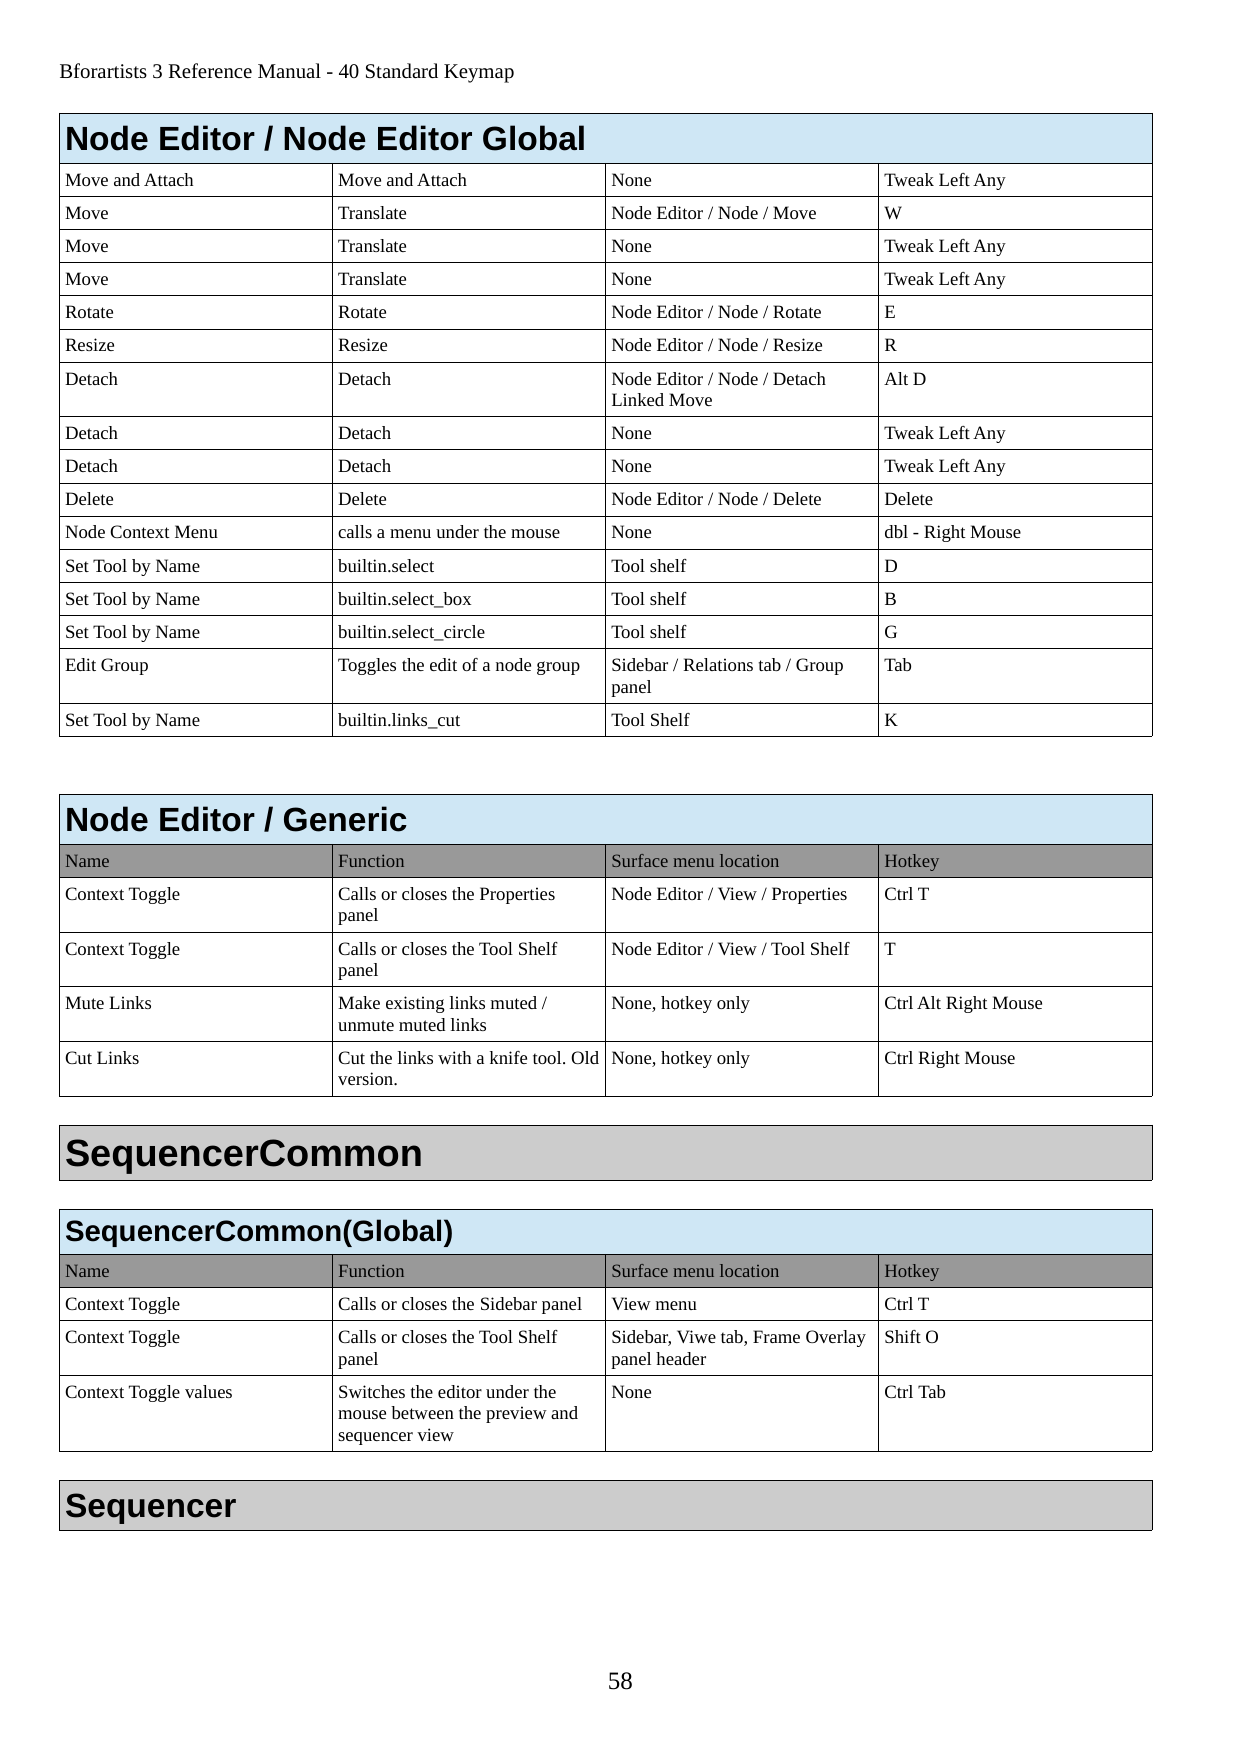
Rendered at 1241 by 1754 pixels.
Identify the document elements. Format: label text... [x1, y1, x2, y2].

table_cell None [606, 450, 878, 482]
table_cell Node Context Menu [60, 517, 332, 549]
table_cell Translate [333, 263, 605, 295]
table_cell builtin.links_cut [333, 704, 605, 736]
table_header SequencerCommon(Global) [60, 1210, 1152, 1254]
table_cell Function [333, 1255, 605, 1287]
table_cell None [606, 164, 878, 196]
table_cell Toggles the edit of a node group [333, 649, 605, 703]
table_cell Tweak Left Any [879, 450, 1152, 482]
table_header Node Editor / Generic [60, 795, 1152, 844]
table_cell Mute Links [60, 987, 332, 1041]
table_cell Context Toggle [60, 933, 332, 986]
table_cell Set Tool by Name [60, 550, 332, 582]
table_cell None [606, 263, 878, 295]
table_cell View menu [606, 1288, 878, 1320]
table_cell Alt D [879, 363, 1152, 416]
table_cell Node Editor / View / Tool Shelf [606, 933, 878, 986]
table_cell Hotkey [879, 1255, 1152, 1287]
table_cell Resize [60, 330, 332, 362]
table_cell Node Editor / Node / Move [606, 197, 878, 229]
table_cell Move [60, 197, 332, 229]
table_cell Ctrl Tab [879, 1376, 1152, 1451]
table_cell Node Editor / Node / Detach Linked Move [606, 363, 878, 416]
table_cell Delete [879, 484, 1152, 516]
table_cell D [879, 550, 1152, 582]
table_cell Switches the editor under the mouse between the preview and sequencer view [333, 1376, 605, 1451]
table_cell Name [60, 1255, 332, 1287]
table_cell Edit Group [60, 649, 332, 703]
table_cell Calls or closes the Tool Shelf panel [333, 933, 605, 986]
table_cell K [879, 704, 1152, 736]
table_cell G [879, 616, 1152, 648]
table_cell Ctrl T [879, 878, 1152, 932]
table_cell None [606, 230, 878, 262]
table_cell Tweak Left Any [879, 263, 1152, 295]
table_cell Detach [60, 363, 332, 416]
table_cell Tab [879, 649, 1152, 703]
table_cell None, hotkey only [606, 987, 878, 1041]
table_cell B [879, 583, 1152, 615]
table_cell Calls or closes the Tool Shelf panel [333, 1321, 605, 1375]
table_cell Set Tool by Name [60, 616, 332, 648]
table_cell Move and Attach [60, 164, 332, 196]
table_cell Detach [60, 417, 332, 449]
table_cell None, hotkey only [606, 1042, 878, 1096]
table_cell Hotkey [879, 845, 1152, 877]
table_cell Context Toggle values [60, 1376, 332, 1451]
table_cell Function [333, 845, 605, 877]
table_cell Translate [333, 197, 605, 229]
table_cell Make existing links muted / unmute muted links [333, 987, 605, 1041]
table_cell Surface menu location [606, 1255, 878, 1287]
table_cell Move and Attach [333, 164, 605, 196]
table_cell None [606, 1376, 878, 1451]
table_cell None [606, 517, 878, 549]
table_cell Detach [333, 363, 605, 416]
table_cell Tweak Left Any [879, 164, 1152, 196]
table_cell Node Editor / Node / Rotate [606, 296, 878, 328]
table_cell T [879, 933, 1152, 986]
table_header SequencerCommon [60, 1126, 1152, 1180]
table_cell Tweak Left Any [879, 230, 1152, 262]
table_cell calls a menu under the mouse [333, 517, 605, 549]
table_cell Move [60, 263, 332, 295]
table_cell Cut the links with a knife tool. Old version. [333, 1042, 605, 1096]
table_cell Surface menu location [606, 845, 878, 877]
table_cell Sidebar, Viwe tab, Frame Overlay panel header [606, 1321, 878, 1375]
table_cell Tool Shelf [606, 704, 878, 736]
table_cell Name [60, 845, 332, 877]
table_cell Delete [333, 484, 605, 516]
table_cell Context Toggle [60, 878, 332, 932]
table_cell Shift O [879, 1321, 1152, 1375]
table_cell Rotate [60, 296, 332, 328]
table_cell Node Editor / Node / Resize [606, 330, 878, 362]
table_cell Set Tool by Name [60, 583, 332, 615]
table_cell Context Toggle [60, 1321, 332, 1375]
table_cell builtin.select [333, 550, 605, 582]
table_cell Node Editor / Node / Delete [606, 484, 878, 516]
table_cell dbl - Right Mouse [879, 517, 1152, 549]
table_cell Sidebar / Relations tab / Group panel [606, 649, 878, 703]
table_cell Translate [333, 230, 605, 262]
table_cell Calls or closes the Sidebar panel [333, 1288, 605, 1320]
table_cell E [879, 296, 1152, 328]
table_cell Node Editor / View / Properties [606, 878, 878, 932]
table_cell Ctrl Right Mouse [879, 1042, 1152, 1096]
table_cell Calls or closes the Properties panel [333, 878, 605, 932]
table_cell Detach [333, 450, 605, 482]
table_cell Tweak Left Any [879, 417, 1152, 449]
table_cell Move [60, 230, 332, 262]
table_cell Resize [333, 330, 605, 362]
table_cell Cut Links [60, 1042, 332, 1096]
table_cell Set Tool by Name [60, 704, 332, 736]
table_cell builtin.select_circle [333, 616, 605, 648]
table_cell Context Toggle [60, 1288, 332, 1320]
table_cell W [879, 197, 1152, 229]
table_cell Delete [60, 484, 332, 516]
table_cell R [879, 330, 1152, 362]
table_cell Tool shelf [606, 550, 878, 582]
table_cell Detach [60, 450, 332, 482]
table_cell Ctrl T [879, 1288, 1152, 1320]
table_cell Ctrl Alt Right Mouse [879, 987, 1152, 1041]
table_cell Tool shelf [606, 616, 878, 648]
table_header Node Editor / Node Editor Global [60, 114, 1152, 163]
table_cell Tool shelf [606, 583, 878, 615]
table_header Sequencer [60, 1481, 1152, 1530]
table_cell builtin.select_box [333, 583, 605, 615]
table_cell None [606, 417, 878, 449]
table_cell Rotate [333, 296, 605, 328]
table_cell Detach [333, 417, 605, 449]
